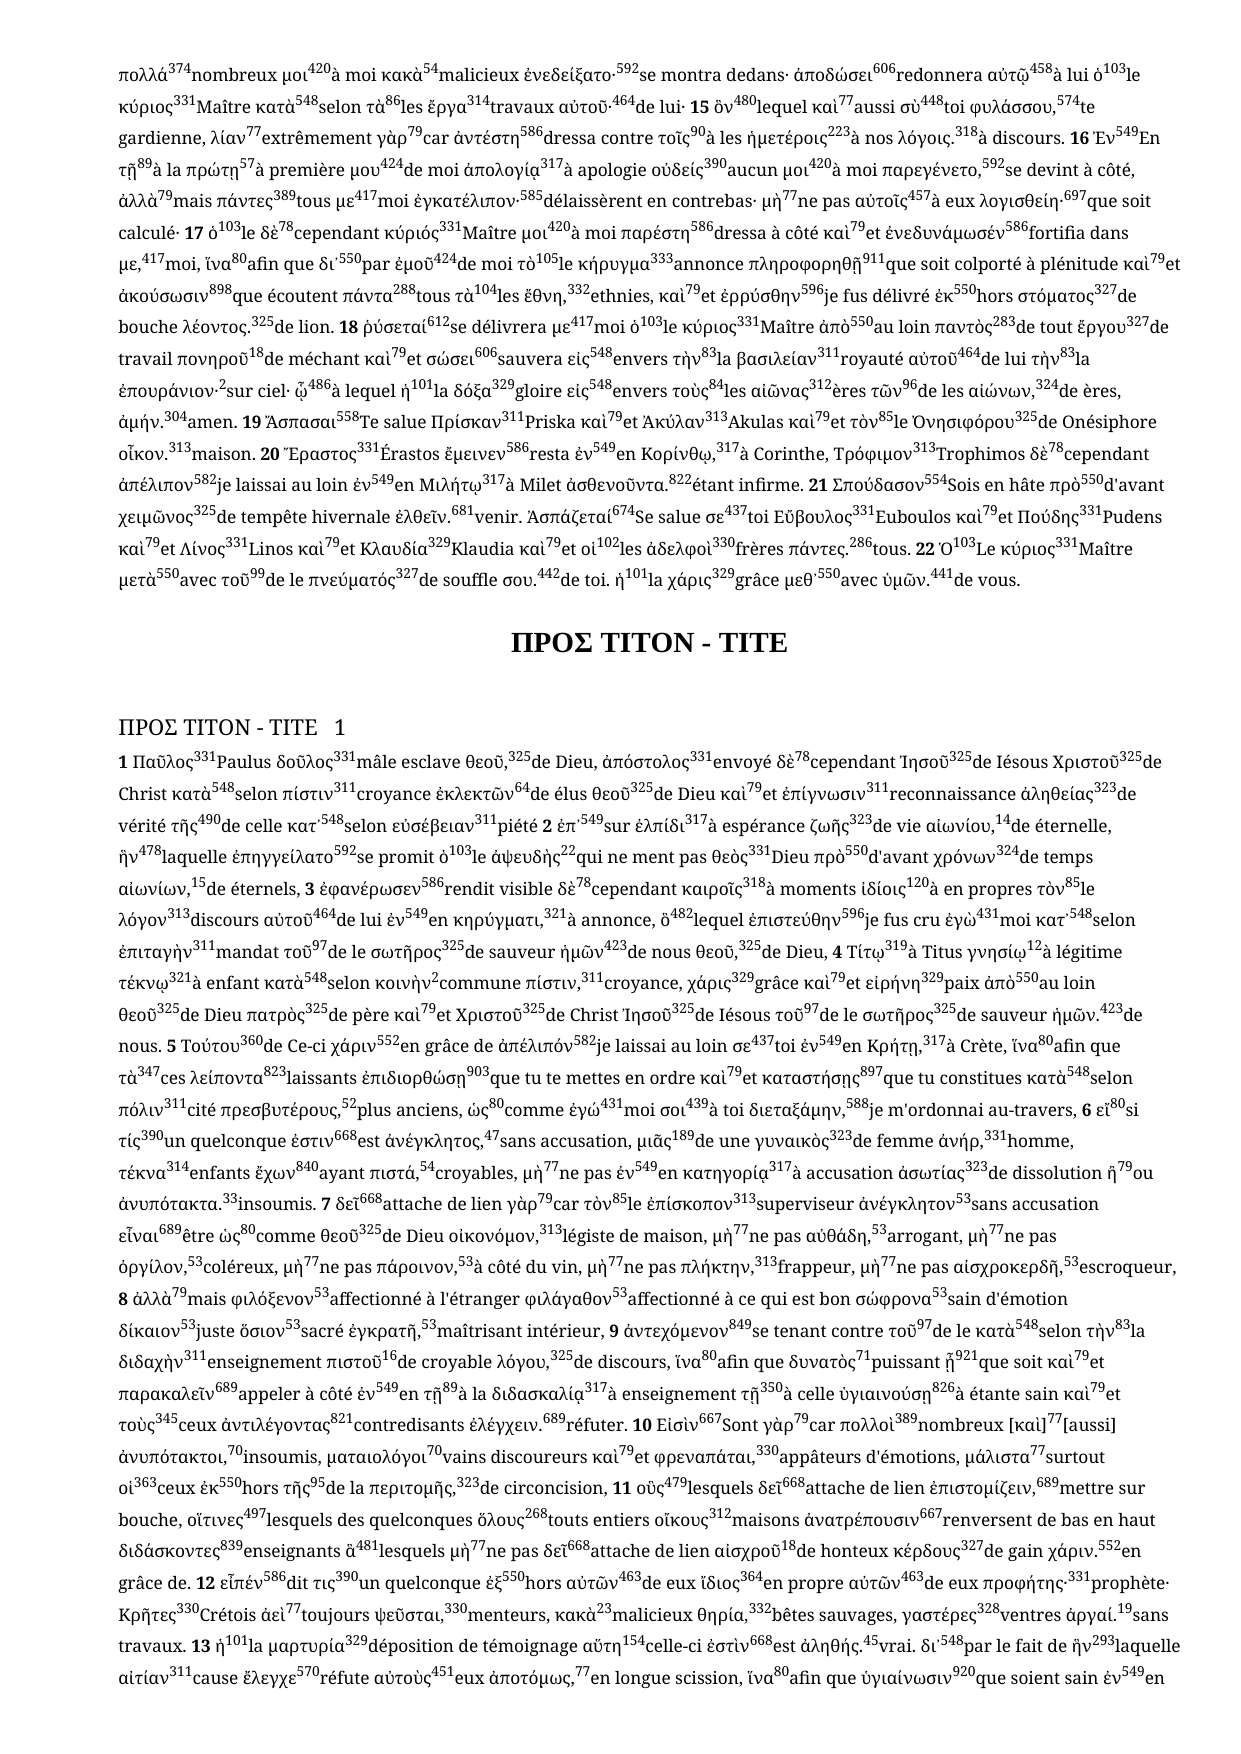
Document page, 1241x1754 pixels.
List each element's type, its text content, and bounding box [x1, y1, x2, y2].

subtitle ΠΡΟΣ ΤΙΤΟΝ - TITE [118, 625, 1181, 658]
text 1 Διαμαρτύρομαι670Je me passe témoignage ἐνώπιον552en devant τοῦ97de le θεοῦ325de Dieu καὶ79et Χριστοῦ325de Christ Ἰησοῦ325de Iésous τοῦ358de celui μέλλοντος834de imminant κρίνειν689juger ζῶντας821vivants καὶ79et νεκρούς,52morts, καὶ79et τὴν83la ἐπιφάνειαν311épiphanie αὐτοῦ464de lui καὶ79et τὴν83la βασιλείαν311royauté αὐτοῦ·464de lui· 2 κήρυξον554annonce τὸν85le λόγον,313discours, ἐπίστηθι554présente εὐκαίρως77en bien moment ἀκαίρως,77en non moment, ἔλεγξον,554réfute, ἐπιτίμησον,554survalorise, παρακάλεσον,554appelle à côté, ἐν549en πάσῃ273à toute μακροθυμίᾳ317à distance de fureur καὶ79et διδαχῇ.317à enseignement. 3 Ἔσται612Se sera γὰρ79car καιρὸς331moment ὅτε77lorsque τῆς356de celle ὑγιαινούσης832de étante sain διδασκαλίας323de enseignement οὐκ77non ἀνέξονται611se assumeront ἀλλὰ79mais κατὰ548selon τὰς242les ἰδίας112en propres ἐπιθυμίας310désirs en fureurs ἑαυτοῖς532à eux-mêmes ἐπισωρεύσουσιν605entasseront au-dessus διδασκάλους312enseignants κνηθόμενοι890étants grattés τὴν83la ἀκοὴν311ouïe 4 καὶ79et ἀπὸ550au loin μὲν79certes τῆς95de la ἀληθείας323de vérité τὴν83la ἀκοὴν311ouïe ἀποστρέψουσιν,605détourneront au loin, ἐπὶ548sur δὲ78cependant τοὺς84les μύθους312mythes ἐκτραπήσονται.618seront tourné dehors. 5 Σὺ448Toi δὲ78cependant νῆφε570sois sobre ἐν549en πᾶσιν,379à tous, κακοπάθησον,554souffre le mal, ἔργον315travail ποίησον554fais εὐαγγελιστοῦ,325de évangéliste, τὴν83la διακονίαν311service σου442de toi πληροφόρησον.554colporte à plénitude. 6 Ἐγὼ431Moi γὰρ79car ἤδη77déjà σπένδομαι,676je suis fait une offrande de boisson, καὶ79et ὁ103le καιρὸς331moment τῆς95de la ἀναλύσεώς323de haute délivrance μου424de moi ἐφέστηκεν.642a présenté. 7 τὸν85le καλὸν4beau ἀγῶνα313combat ἠγώνισμαι,644je m'ai combattu, τὸν85le δρόμον313course τετέλεκα,638j'ai achevé, τὴν83la πίστιν311croyance τετήρηκα·638j'ai gardé· 8 λοιπὸν77pour le reste ἀπόκειταί674se couche loin μοι420à moi ὁ103le τῆς95de la δικαιοσύνης323de justice στέφανος,331couronne, ὃν480lequel ἀποδώσει606redonnera μοι420à moi ὁ103le κύριος331Maître ἐν549en ἐκείνῃ142à celle-là τῇ89à la ἡμέρᾳ,317à journée, ὁ103le δίκαιος22juste κριτής,331juge, οὐ77non μόνον77seulement δὲ78cependant ἐμοὶ420à moi ἀλλὰ79mais καὶ77aussi πᾶσιν377à tous τοῖς351à ceux ἠγαπηκόσιν773à ayants aimés τὴν83la ἐπιφάνειαν311épiphanie αὐτοῦ.464de lui. 9 Σπούδασον554Sois en hâte ἐλθεῖν681venir πρός548vers με417moi ταχέως·77rapidement· 10 Δημᾶς331Démas γάρ79car με417moi ἐγκατέλιπεν586délaissa en contrebas ἀγαπήσας721ayant aimé τὸν85le νῦν77maintenant αἰῶνα313ère καὶ79et ἐπορεύθη600fut allé εἰς548envers Θεσσαλονίκην,311Thessalonique, Κρήσκης331Kreskes εἰς548envers Γαλατίαν,311Galatie, Τίτος331Titus εἰς548envers Δαλματίαν·311Dalmatie· 11 Λουκᾶς331Loukas ἐστιν668est μόνος390seul μετ᾽550avec ἐμοῦ.424de moi. Μᾶρκον313Markos ἀναλαβὼν721ayant pris de bas en haut ἄγε570conduis μετὰ550avec σεαυτοῦ,522de toi-même, ἔστιν668est γάρ79car μοι420à moi εὔχρηστος47bien utile bon εἰς548envers διακονίαν.311service. 12 Τύχικον313Tuchikos δὲ78cependant ἀπέστειλα582j'envoyai εἰς548envers Ἔφεσον.311Éphèse. 13 τὸν85le φελόνην313paenula ὃν480lequel ἀπέλιπον582je laissai au loin ἐν549en Τρῳάδι317à Troas παρὰ549à côté Κάρπῳ319à Karpos ἐρχόμενος867se venant φέρε,570porte, καὶ79et τὰ86les βιβλία314papiers de bibles μάλιστα77surtout τὰς82les μεμβράνας.310parchemins. 14 Ἀλέξανδρος331Alexandre ὁ103le χαλκεὺς331ouvrier de cuivre πολλά374nombreux μοι420à moi κακὰ54malicieux ἐνεδείξατο·592se montra dedans· ἀποδώσει606redonnera αὐτῷ458à lui ὁ103le κύριος331Maître κατὰ548selon τὰ86les ἔργα314travaux αὐτοῦ·464de lui· 15 ὃν480lequel καὶ77aussi σὺ448toi φυλάσσου,574te gardienne, λίαν77extrêmement γὰρ79car ἀντέστη586dressa contre τοῖς90à les ἡμετέροις223à nos λόγοις.318à discours. 16 Ἐν549En τῇ89à la πρώτῃ57à première μου424de moi ἀπολογίᾳ317à apologie οὐδείς390aucun μοι420à moi παρεγένετο,592se devint à côté, ἀλλὰ79mais πάντες389tous με417moi ἐγκατέλιπον·585délaissèrent en contrebas· μὴ77ne pas αὐτοῖς457à eux λογισθείη·697que soit calculé· 17 ὁ103le δὲ78cependant κύριός331Maître μοι420à moi παρέστη586dressa à côté καὶ79et ἐνεδυνάμωσέν586fortifia dans με,417moi, ἵνα80afin que δι᾽550par ἐμοῦ424de moi τὸ105le κήρυγμα333annonce πληροφορηθῇ911que soit colporté à plénitude καὶ79et ἀκούσωσιν898que écoutent πάντα288tous τὰ104les ἔθνη,332ethnies, καὶ79et ἐρρύσθην596je fus délivré ἐκ550hors στόματος327de bouche λέοντος.325de lion. 18 ῥύσεταί612se délivrera με417moi ὁ103le κύριος331Maître ἀπὸ550au loin παντὸς283de tout ἔργου327de travail πονηροῦ18de méchant καὶ79et σώσει606sauvera εἰς548envers τὴν83la βασιλείαν311royauté αὐτοῦ464de lui τὴν83la ἐπουράνιον·2sur ciel· ᾧ486à lequel ἡ101la δόξα329gloire εἰς548envers τοὺς84les αἰῶνας312ères τῶν96de les αἰώνων,324de ères, ἀμήν.304amen. 19 Ἄσπασαι558Te salue Πρίσκαν311Priska καὶ79et Ἀκύλαν313Akulas καὶ79et τὸν85le Ὀνησιφόρου325de Onésiphore οἶκον.313maison. 20 Ἔραστος331Érastos ἔμεινεν586resta ἐν549en Κορίνθῳ,317à Corinthe, Τρόφιμον313Trophimos δὲ78cependant ἀπέλιπον582je laissai au loin ἐν549en Μιλήτῳ317à Milet ἀσθενοῦντα.822étant infirme. 21 Σπούδασον554Sois en hâte πρὸ550d'avant χειμῶνος325de tempête hivernale ἐλθεῖν.681venir. Ἀσπάζεταί674Se salue σε437toi Εὔβουλος331Euboulos καὶ79et Πούδης331Pudens καὶ79et Λίνος331Linos καὶ79et Κλαυδία329Klaudia καὶ79et οἱ102les ἀδελφοὶ330frères πάντες.286tous. 22 Ὁ103Le κύριος331Maître μετὰ550avec τοῦ99de le πνεύματός327de souffle σου.442de toi. ἡ101la χάρις329grâce μεθ᾽550avec ὑμῶν.441de vous. [118, 59, 1181, 592]
text ΠΡΟΣ ΤΙΤΟΝ - TITE 1 [118, 712, 1181, 742]
text 1 Παῦλος331Paulus δοῦλος331mâle esclave θεοῦ,325de Dieu, ἀπόστολος331envoyé δὲ78cependant Ἰησοῦ325de Iésous Χριστοῦ325de Christ κατὰ548selon πίστιν311croyance ἐκλεκτῶν64de élus θεοῦ325de Dieu καὶ79et ἐπίγνωσιν311reconnaissance ἀληθείας323de vérité τῆς490de celle κατ᾽548selon εὐσέβειαν311piété 2 ἐπ᾽549sur ἐλπίδι317à espérance ζωῆς323de vie αἰωνίου,14de éternelle, ἣν478laquelle ἐπηγγείλατο592se promit ὁ103le ἀψευδὴς22qui ne ment pas θεὸς331Dieu πρὸ550d'avant χρόνων324de temps αἰωνίων,15de éternels, 3 ἐφανέρωσεν586rendit visible δὲ78cependant καιροῖς318à moments ἰδίοις120à en propres τὸν85le λόγον313discours αὐτοῦ464de lui ἐν549en κηρύγματι,321à annonce, ὃ482lequel ἐπιστεύθην596je fus cru ἐγὼ431moi κατ᾽548selon ἐπιταγὴν311mandat τοῦ97de le σωτῆρος325de sauveur ἡμῶν423de nous θεοῦ,325de Dieu, 4 Τίτῳ319à Titus γνησίῳ12à légitime τέκνῳ321à enfant κατὰ548selon κοινὴν2commune πίστιν,311croyance, χάρις329grâce καὶ79et εἰρήνη329paix ἀπὸ550au loin θεοῦ325de Dieu πατρὸς325de père καὶ79et Χριστοῦ325de Christ Ἰησοῦ325de Iésous τοῦ97de le σωτῆρος325de sauveur ἡμῶν.423de nous. 5 Τούτου360de Ce-ci χάριν552en grâce de ἀπέλιπόν582je laissai au loin σε437toi ἐν549en Κρήτῃ,317à Crète, ἵνα80afin que τὰ347ces λείποντα823laissants ἐπιδιορθώσῃ903que tu te mettes en ordre καὶ79et καταστήσῃς897que tu constitues κατὰ548selon πόλιν311cité πρεσβυτέρους,52plus anciens, ὡς80comme ἐγώ431moi σοι439à toi διεταξάμην,588je m'ordonnai au-travers, 6 εἴ80si τίς390un quelconque ἐστιν668est ἀνέγκλητος,47sans accusation, μιᾶς189de une γυναικὸς323de femme ἀνήρ,331homme, τέκνα314enfants ἔχων840ayant πιστά,54croyables, μὴ77ne pas ἐν549en κατηγορίᾳ317à accusation ἀσωτίας323de dissolution ἢ79ou ἀνυπότακτα.33insoumis. 7 δεῖ668attache de lien γὰρ79car τὸν85le ἐπίσκοπον313superviseur ἀνέγκλητον53sans accusation εἶναι689être ὡς80comme θεοῦ325de Dieu οἰκονόμον,313légiste de maison, μὴ77ne pas αὐθάδη,53arrogant, μὴ77ne pas ὀργίλον,53coléreux, μὴ77ne pas πάροινον,53à côté du vin, μὴ77ne pas πλήκτην,313frappeur, μὴ77ne pas αἰσχροκερδῆ,53escroqueur, 8 ἀλλὰ79mais φιλόξενον53affectionné à l'étranger φιλάγαθον53affectionné à ce qui est bon σώφρονα53sain d'émotion δίκαιον53juste ὅσιον53sacré ἐγκρατῆ,53maîtrisant intérieur, 9 ἀντεχόμενον849se tenant contre τοῦ97de le κατὰ548selon τὴν83la διδαχὴν311enseignement πιστοῦ16de croyable λόγου,325de discours, ἵνα80afin que δυνατὸς71puissant ᾖ921que soit καὶ79et παρακαλεῖν689appeler à côté ἐν549en τῇ89à la διδασκαλίᾳ317à enseignement τῇ350à celle ὑγιαινούσῃ826à étante sain καὶ79et τοὺς345ceux ἀντιλέγοντας821contredisants ἐλέγχειν.689réfuter. 10 Εἰσὶν667Sont γὰρ79car πολλοὶ389nombreux [καὶ]77[aussi] ἀνυπότακτοι,70insoumis, ματαιολόγοι70vains discoureurs καὶ79et φρεναπάται,330appâteurs d'émotions, μάλιστα77surtout οἱ363ceux ἐκ550hors τῆς95de la περιτομῆς,323de circoncision, 11 οὓς479lesquels δεῖ668attache de lien ἐπιστομίζειν,689mettre sur bouche, οἵτινες497lesquels des quelconques ὅλους268touts entiers οἴκους312maisons ἀνατρέπουσιν667renversent de bas en haut διδάσκοντες839enseignants ἃ481lesquels μὴ77ne pas δεῖ668attache de lien αἰσχροῦ18de honteux κέρδους327de gain χάριν.552en grâce de. 12 εἶπέν586dit τις390un quelconque ἐξ550hors αὐτῶν463de eux ἴδιος364en propre αὐτῶν463de eux προφήτης·331prophète· Κρῆτες330Crétois ἀεὶ77toujours ψεῦσται,330menteurs, κακὰ23malicieux θηρία,332bêtes sauvages, γαστέρες328ventres ἀργαί.19sans travaux. 13 ἡ101la μαρτυρία329déposition de témoignage αὕτη154celle-ci ἐστὶν668est ἀληθής.45vrai. δι᾽548par le fait de ἣν293laquelle αἰτίαν311cause ἔλεγχε570réfute αὐτοὺς451eux ἀποτόμως,77en longue scission, ἵνα80afin que ὑγιαίνωσιν920que soient sain ἐν549en τῇ89à la πίστει,317à croyance, 14 μὴ77ne pas προσέχοντες839attenants Ἰουδαϊκοῖς9à Ioudaiques μύθοις318à mythes καὶ79et ἐντολαῖς316à commandements ἀνθρώπων324de êtres humains ἀποστρεφομένων860de se détournants au loin τὴν83la ἀλήθειαν.311vérité. 15 πάντα391tous καθαρὰ48purs τοῖς90à les καθαροῖς·58à purs· τοῖς351à ceux δὲ78cependant μεμιαμμένοις800à ayants étés souillés καὶ79et ἀπίστοις58à incroyants οὐδὲν392aucun καθαρόν,49pur, ἀλλὰ79mais μεμίανται654a été souillé αὐτῶν463de eux καὶ79et ὁ103le νοῦς331intellect καὶ79et ἡ101la συνείδησις.329conscience. 16 θεὸν313Dieu ὁμολογοῦσιν667avouent εἰδέναι,686avoir su, τοῖς252à les δὲ78cependant ἔργοις320à travaux ἀρνοῦνται,673se nient, βδελυκτοὶ70abominables ὄντες839étants καὶ79et ἀπειθεῖς70désobéissants καὶ79et πρὸς548vers πᾶν271tout ἔργον315travail ἀγαθὸν6bon ἀδόκιμοι.70non approuvés. [118, 746, 1181, 1689]
